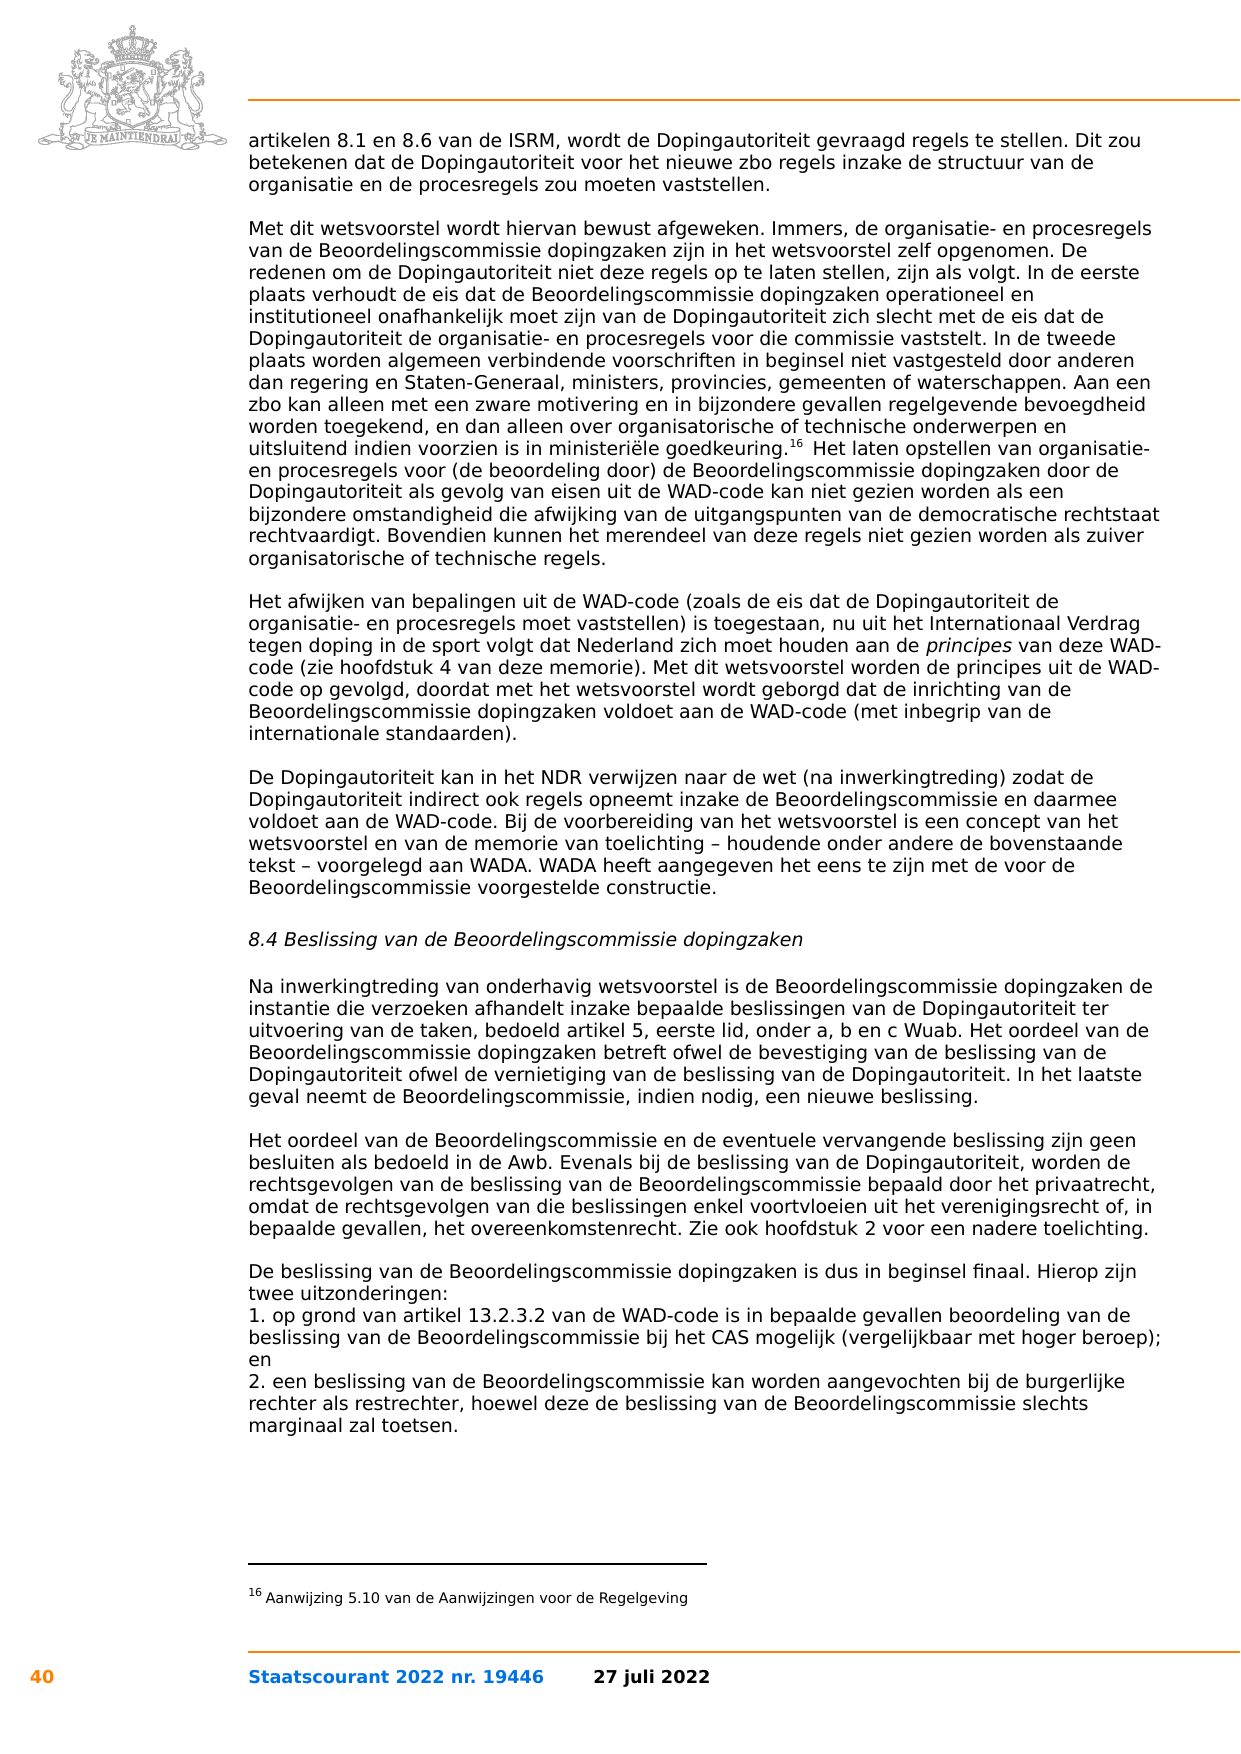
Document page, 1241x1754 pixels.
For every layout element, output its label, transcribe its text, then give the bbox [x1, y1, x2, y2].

text 2. een beslissing van de Beoordelingscommissie kan worden aangevochten bij de burgerlijke rechter als restrechter, hoewel deze de beslissing van de Beoordelingscommissie slechts marginaal zal toetsen. [248, 1371, 1163, 1437]
text Het oordeel van de Beoordelingscommissie en de eventuele vervangende beslissing zijn geen besluiten als bedoeld in de Awb. Evenals bij de beslissing van de Dopingautoriteit, worden de rechtsgevolgen van de beslissing van de Beoordelingscommissie bepaald door het privaatrecht, omdat de rechtsgevolgen van die beslissingen enkel voortvloeien uit het verenigingsrecht of, in bepaalde gevallen, het overeenkomstenrecht. Zie ook hoofdstuk 2 voor een nadere toelichting. [248, 1129, 1163, 1239]
text artikelen 8.1 en 8.6 van de ISRM, wordt de Dopingautoriteit gevraagd regels te stellen. Dit zou betekenen dat de Dopingautoriteit voor het nieuwe zbo regels inzake de structuur van de organisatie en de procesregels zou moeten vaststellen. [248, 130, 1163, 196]
text De Dopingautoriteit kan in het NDR verwijzen naar de wet (na inwerkingtreding) zodat de Dopingautoriteit indirect ook regels opneemt inzake de Beoordelingscommissie en daarmee voldoet aan de WAD-code. Bij de voorbereiding van het wetsvoorstel is een concept van het wetsvoorstel en van de memorie van toelichting – houdende onder andere de bovenstaande tekst – voorgelegd aan WADA. WADA heeft aangegeven het eens te zijn met de voor de Beoordelingscommissie voorgestelde constructie. [248, 767, 1163, 899]
subtitle 8.4 Beslissing van de Beoordelingscommissie dopingzaken [248, 929, 1163, 951]
text 1. op grond van artikel 13.2.3.2 van de WAD-code is in bepaalde gevallen beoordeling van de beslissing van de Beoordelingscommissie bij het CAS mogelijk (vergelijkbaar met hoger beroep); en [248, 1305, 1163, 1371]
text De beslissing van de Beoordelingscommissie dopingzaken is dus in beginsel finaal. Hierop zijn twee uitzonderingen: [248, 1261, 1163, 1305]
text Het afwijken van bepalingen uit de WAD-code (zoals de eis dat de Dopingautoriteit de organisatie- en procesregels moet vaststellen) is toegestaan, nu uit het Internationaal Verdrag tegen doping in de sport volgt dat Nederland zich moet houden aan de principes van deze WAD-code (zie hoofdstuk 4 van deze memorie). Met dit wetsvoorstel worden de principes uit de WAD-code op gevolgd, doordat met het wetsvoorstel wordt geborgd dat de inrichting van de Beoordelingscommissie dopingzaken voldoet aan de WAD-code (met inbegrip van de internationale standaarden). [248, 591, 1163, 745]
text Aanwijzing 5.10 van de Aanwijzingen voor de Regelgeving [248, 1586, 1163, 1608]
text Met dit wetsvoorstel wordt hiervan bewust afgeweken. Immers, de organisatie- en procesregels van de Beoordelingscommissie dopingzaken zijn in het wetsvoorstel zelf opgenomen. De redenen om de Dopingautoriteit niet deze regels op te laten stellen, zijn als volgt. In de eerste plaats verhoudt de eis dat de Beoordelingscommissie dopingzaken operationeel en institutioneel onafhankelijk moet zijn van de Dopingautoriteit zich slecht met de eis dat de Dopingautoriteit de organisatie- en procesregels voor die commissie vaststelt. In de tweede plaats worden algemeen verbindende voorschriften in beginsel niet vastgesteld door anderen dan regering en Staten-Generaal, ministers, provincies, gemeenten of waterschappen. Aan een zbo kan alleen met een zware motivering en in bijzondere gevallen regelgevende bevoegdheid worden toegekend, en dan alleen over organisatorische of technische onderwerpen en uitsluitend indien voorzien is in ministeriële goedkeuring. Het laten opstellen van organisatie- en procesregels voor (de beoordeling door) de Beoordelingscommissie dopingzaken door de Dopingautoriteit als gevolg van eisen uit de WAD-code kan niet gezien worden als een bijzondere omstandigheid die afwijking van de uitgangspunten van de democratische rechtstaat rechtvaardigt. Bovendien kunnen het merendeel van deze regels niet gezien worden als zuiver organisatorische of technische regels. [248, 218, 1163, 569]
text Na inwerkingtreding van onderhavig wetsvoorstel is de Beoordelingscommissie dopingzaken de instantie die verzoeken afhandelt inzake bepaalde beslissingen van de Dopingautoriteit ter uitvoering van de taken, bedoeld artikel 5, eerste lid, onder a, b en c Wuab. Het oordeel van de Beoordelingscommissie dopingzaken betreft ofwel de bevestiging van de beslissing van de Dopingautoriteit ofwel de vernietiging van de beslissing van de Dopingautoriteit. In het laatste geval neemt de Beoordelingscommissie, indien nodig, een nieuwe beslissing. [248, 976, 1163, 1108]
picture [38, 25, 227, 150]
